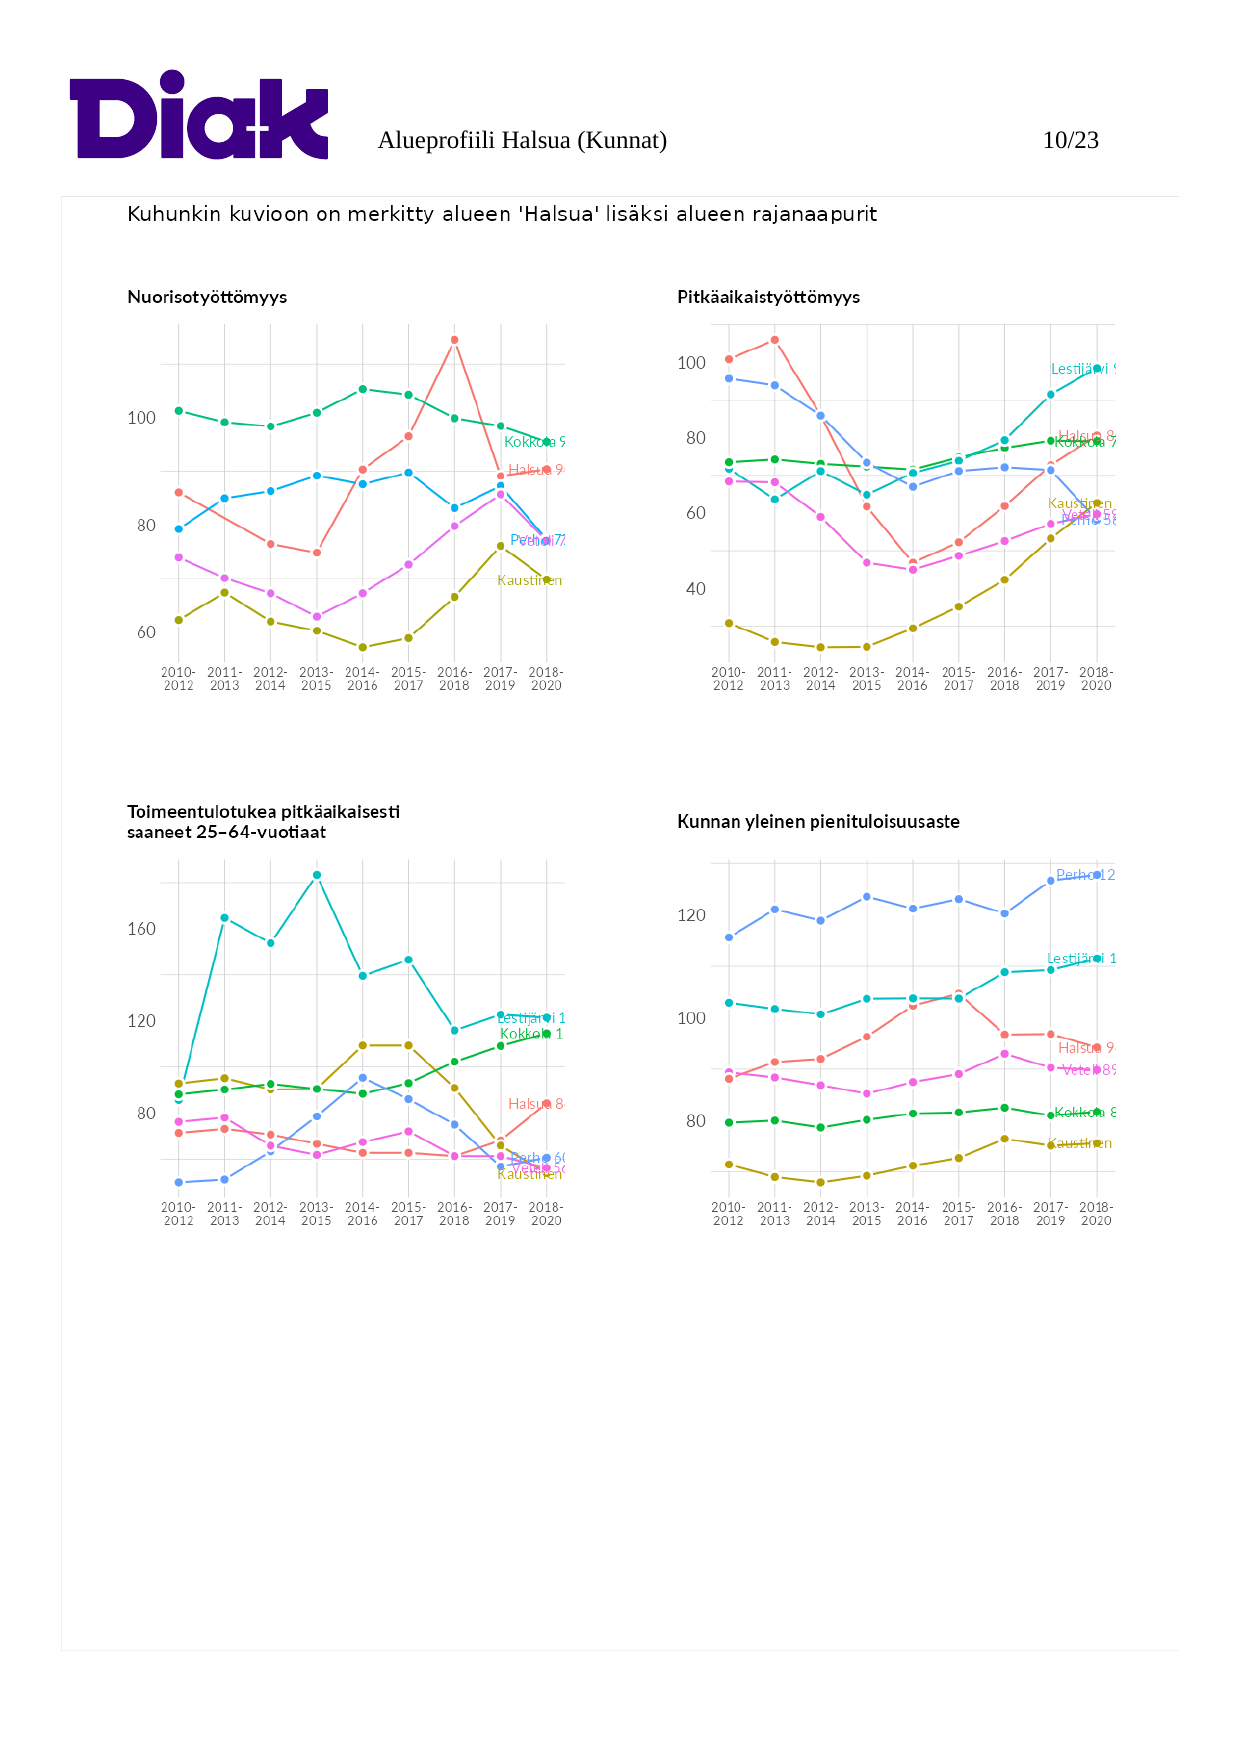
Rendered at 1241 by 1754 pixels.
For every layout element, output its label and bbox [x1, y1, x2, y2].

picture [61, 196, 1179, 1651]
